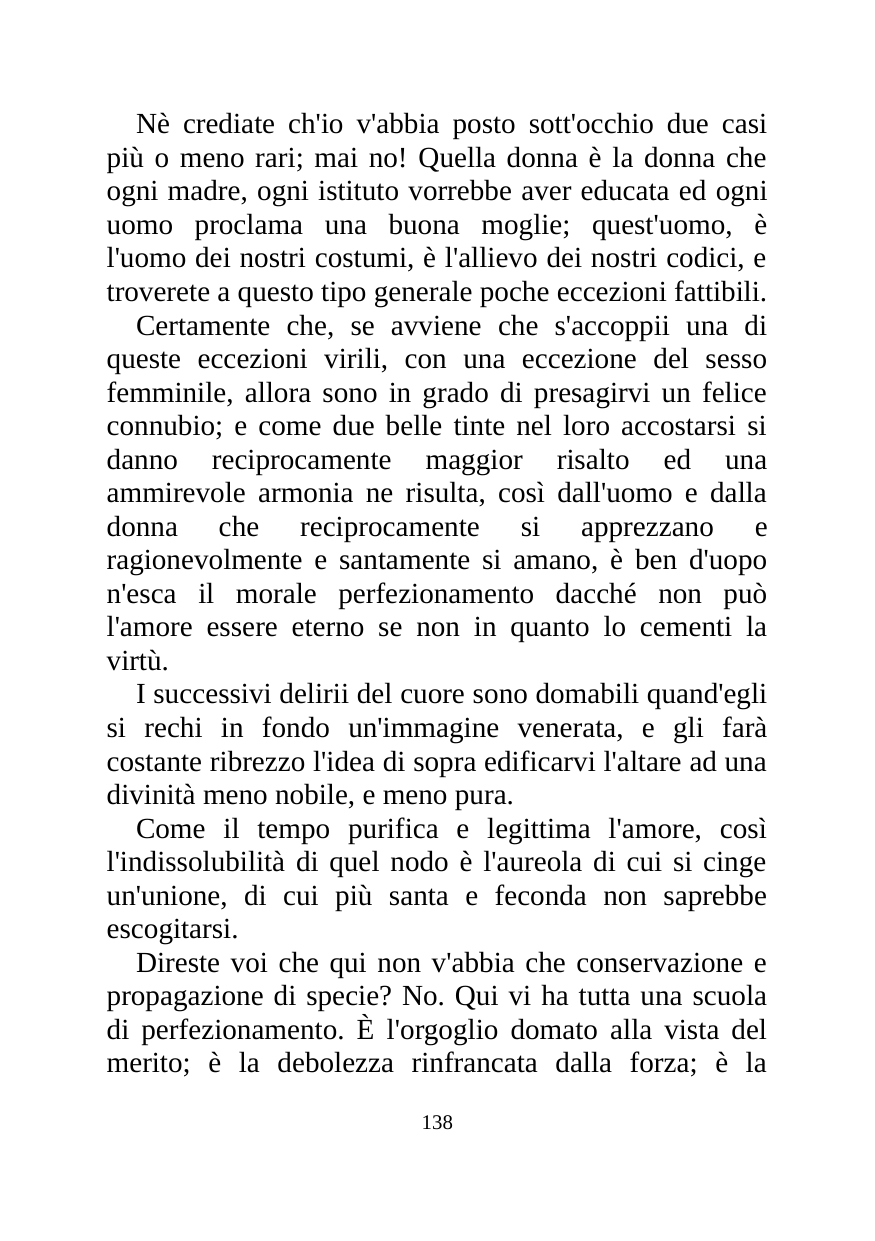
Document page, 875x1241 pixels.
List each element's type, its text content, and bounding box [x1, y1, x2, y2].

text Nè crediate ch'io v'abbia posto sott'occhio due casi più o meno rari; mai no! Quella donna è la donna che ogni madre, ogni istituto vorrebbe aver educata ed ogni uomo proclama una buona moglie; quest'uomo, è l'uomo dei nostri costumi, è l'allievo dei nostri codici, e troverete a questo tipo generale poche eccezioni fattibili. [106, 106, 768, 308]
text Come il tempo purifica e legittima l'amore, così l'indissolubilità di quel nodo è l'aureola di cui si cinge un'unione, di cui più santa e feconda non saprebbe escogitarsi. [106, 811, 768, 945]
text I successivi delirii del cuore sono domabili quand'egli si rechi in fondo un'immagine venerata, e gli farà costante ribrezzo l'idea di sopra edificarvi l'altare ad una divinità meno nobile, e meno pura. [106, 677, 768, 811]
text Certamente che, se avviene che s'accoppii una di queste eccezioni virili, con una eccezione del sesso femminile, allora sono in grado di presagirvi un felice connubio; e come due belle tinte nel loro accostarsi si danno reciprocamente maggior risalto ed una ammirevole armonia ne risulta, così dall'uomo e dalla donna che reciprocamente si apprezzano e ragionevolmente e santamente si amano, è ben d'uopo n'esca il morale perfezionamento dacché non può l'amore essere eterno se non in quanto lo cementi la virtù. [106, 308, 768, 677]
text Direste voi che qui non v'abbia che conservazione e propagazione di specie? No. Qui vi ha tutta una scuola di perfezionamento. È l'orgoglio domato alla vista del merito; è la debolezza rinfrancata dalla forza; è la [106, 945, 768, 1079]
